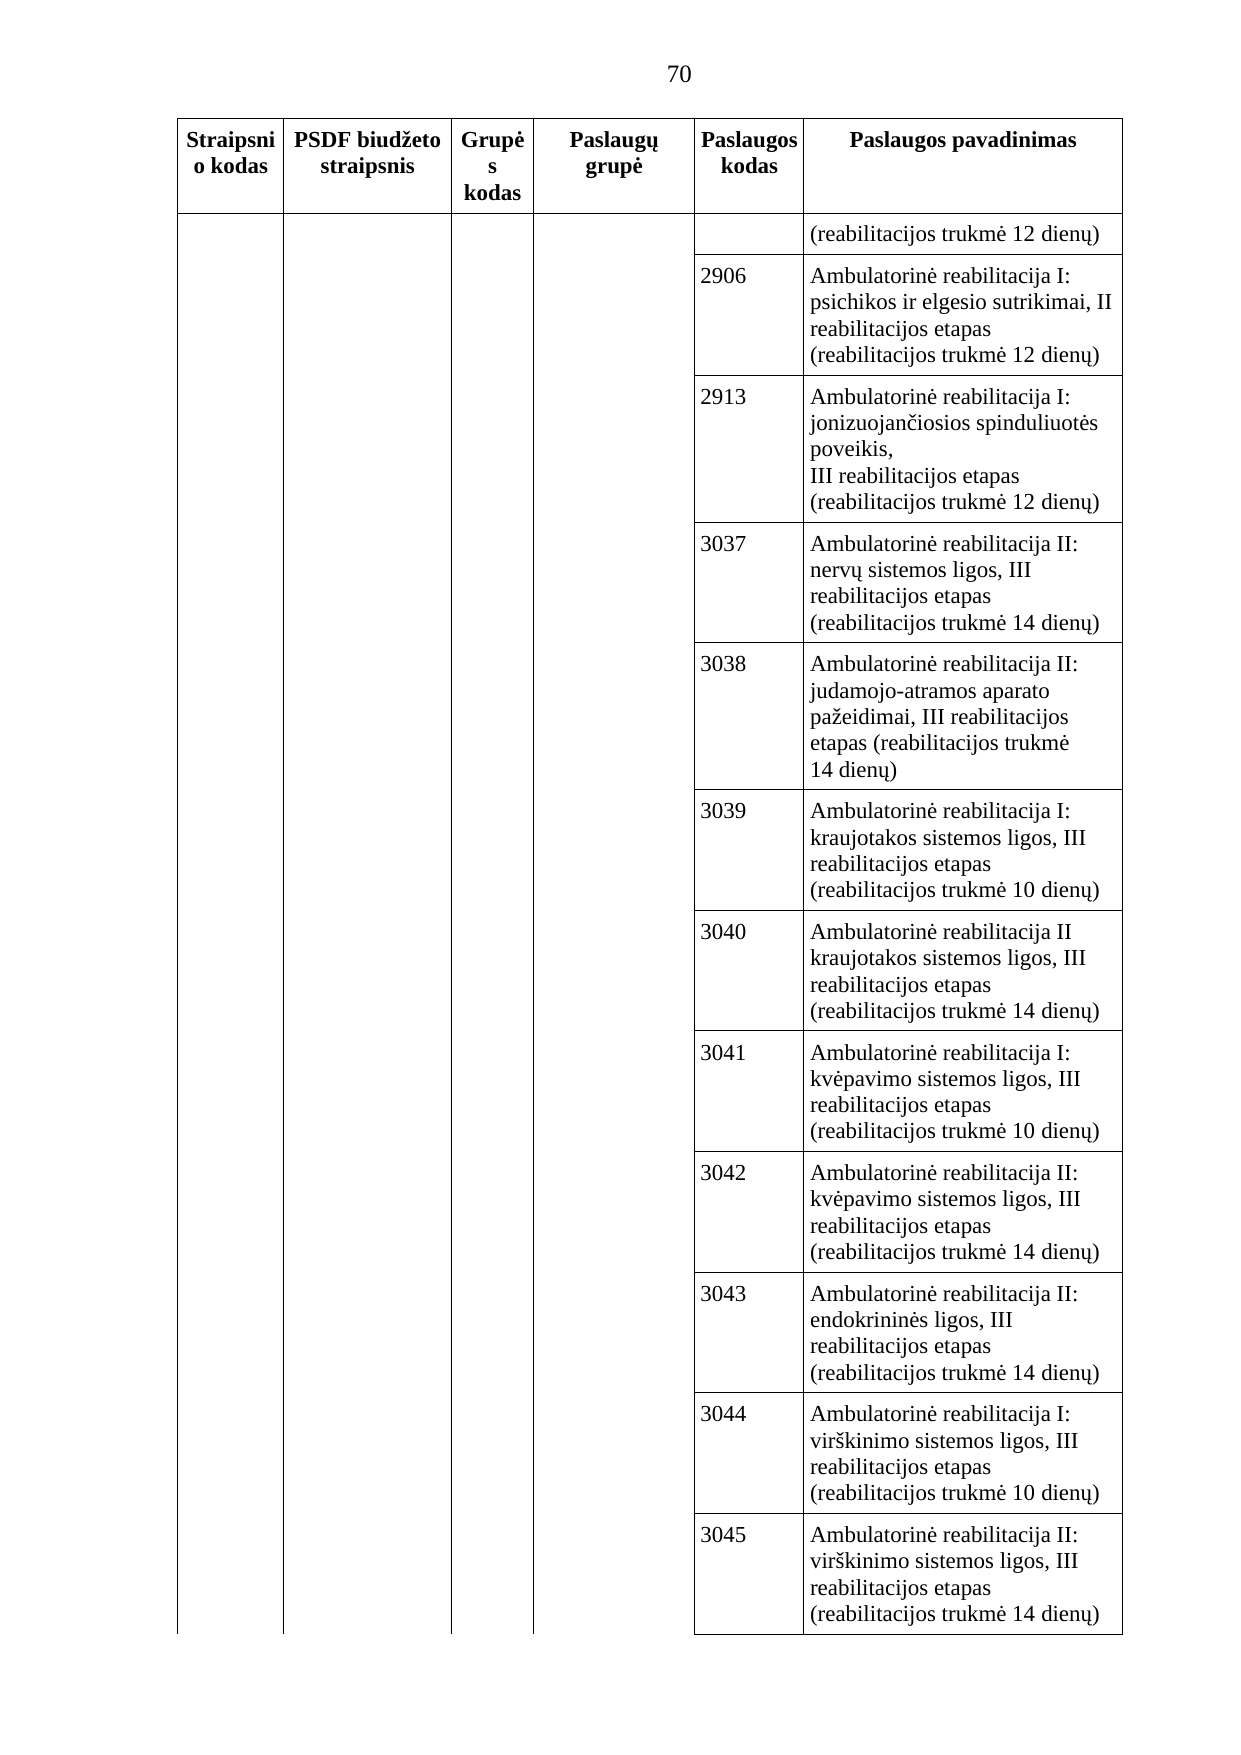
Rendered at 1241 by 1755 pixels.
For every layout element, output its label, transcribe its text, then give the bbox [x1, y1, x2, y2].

table_cell [534, 375, 694, 522]
table_cell [452, 1151, 533, 1272]
table_cell Ambulatorinė reabilitacija II: judamojo-atramos aparato pažeidimai, III reabilitacijos etapas (reabilitacijos trukmė 14 dienų) [804, 643, 1122, 789]
table_cell [178, 522, 283, 642]
table_cell 3042 [695, 1152, 803, 1272]
table_cell Ambulatorinė reabilitacija I: jonizuojančiosios spinduliuotės poveikis, III reabilitacijos etapas (reabilitacijos trukmė 12 dienų) [804, 376, 1122, 522]
table_cell [284, 1392, 451, 1513]
table_cell 2913 [695, 376, 803, 522]
table_cell [534, 1392, 694, 1513]
table_header Straipsnio kodas [178, 119, 283, 212]
table_cell [284, 642, 451, 789]
table_cell Ambulatorinė reabilitacija I: psichikos ir elgesio sutrikimai, II reabilitacijos etapas (reabilitacijos trukmė 12 dienų) [804, 255, 1122, 374]
table_cell [284, 375, 451, 522]
table_cell [284, 910, 451, 1030]
table_cell [452, 214, 533, 254]
table_cell [178, 1151, 283, 1272]
table_cell [284, 789, 451, 910]
table_cell (reabilitacijos trukmė 12 dienų) [804, 214, 1122, 254]
table_header Paslaugų grupė [534, 119, 694, 212]
table_cell [452, 1513, 533, 1633]
table_cell [452, 642, 533, 789]
table_cell [452, 522, 533, 642]
table_cell [284, 214, 451, 254]
table_cell [534, 254, 694, 374]
table_cell 2906 [695, 255, 803, 374]
table_cell 3044 [695, 1393, 803, 1513]
table_cell [534, 214, 694, 254]
table_cell 3040 [695, 911, 803, 1030]
table_cell 3041 [695, 1031, 803, 1151]
table_cell [534, 642, 694, 789]
table_header Paslaugos pavadinimas [804, 119, 1122, 212]
table_cell [178, 375, 283, 522]
table_cell [178, 1513, 283, 1633]
table_cell Ambulatorinė reabilitacija II: virškinimo sistemos ligos, III reabilitacijos etapas (reabilitacijos trukmė 14 dienų) [804, 1514, 1122, 1633]
table_cell [452, 789, 533, 910]
table_cell [534, 910, 694, 1030]
table_cell [695, 214, 803, 254]
table_cell [284, 1513, 451, 1633]
table_cell Ambulatorinė reabilitacija I: kraujotakos sistemos ligos, III reabilitacijos etapas (reabilitacijos trukmė 10 dienų) [804, 790, 1122, 910]
table_cell [452, 1272, 533, 1392]
table_cell [534, 789, 694, 910]
table_cell Ambulatorinė reabilitacija II: endokrininės ligos, III reabilitacijos etapas (reabilitacijos trukmė 14 dienų) [804, 1273, 1122, 1392]
table_cell [178, 910, 283, 1030]
table_cell Ambulatorinė reabilitacija II: kvėpavimo sistemos ligos, III reabilitacijos etapas (reabilitacijos trukmė 14 dienų) [804, 1152, 1122, 1272]
table_cell [534, 1513, 694, 1633]
table_cell [284, 1272, 451, 1392]
table_cell [534, 1272, 694, 1392]
table_cell [534, 1030, 694, 1151]
table_cell [178, 214, 283, 254]
table_cell Ambulatorinė reabilitacija I: kvėpavimo sistemos ligos, III reabilitacijos etapas (reabilitacijos trukmė 10 dienų) [804, 1031, 1122, 1151]
table_cell [178, 789, 283, 910]
table_cell [284, 522, 451, 642]
table_cell [284, 1030, 451, 1151]
table_cell [452, 254, 533, 374]
table_cell [452, 1392, 533, 1513]
table_cell 3038 [695, 643, 803, 789]
table_cell 3045 [695, 1514, 803, 1633]
table_cell [452, 375, 533, 522]
table_cell [452, 1030, 533, 1151]
table_cell 3039 [695, 790, 803, 910]
table_cell [284, 254, 451, 374]
table_header Grupės kodas [452, 119, 533, 212]
table_cell Ambulatorinė reabilitacija II kraujotakos sistemos ligos, III reabilitacijos etapas (reabilitacijos trukmė 14 dienų) [804, 911, 1122, 1030]
table_cell [452, 910, 533, 1030]
table_cell 3037 [695, 523, 803, 642]
table_header Paslaugos kodas [695, 119, 803, 212]
table_cell [178, 1030, 283, 1151]
table_cell [534, 522, 694, 642]
table_header PSDF biudžeto straipsnis [284, 119, 451, 212]
table_cell 3043 [695, 1273, 803, 1392]
table_cell [178, 642, 283, 789]
table_cell [178, 254, 283, 374]
table_cell [178, 1392, 283, 1513]
table_cell [534, 1151, 694, 1272]
table_cell Ambulatorinė reabilitacija I: virškinimo sistemos ligos, III reabilitacijos etapas (reabilitacijos trukmė 10 dienų) [804, 1393, 1122, 1513]
table_cell Ambulatorinė reabilitacija II: nervų sistemos ligos, III reabilitacijos etapas (reabilitacijos trukmė 14 dienų) [804, 523, 1122, 642]
table_cell [178, 1272, 283, 1392]
table_cell [284, 1151, 451, 1272]
